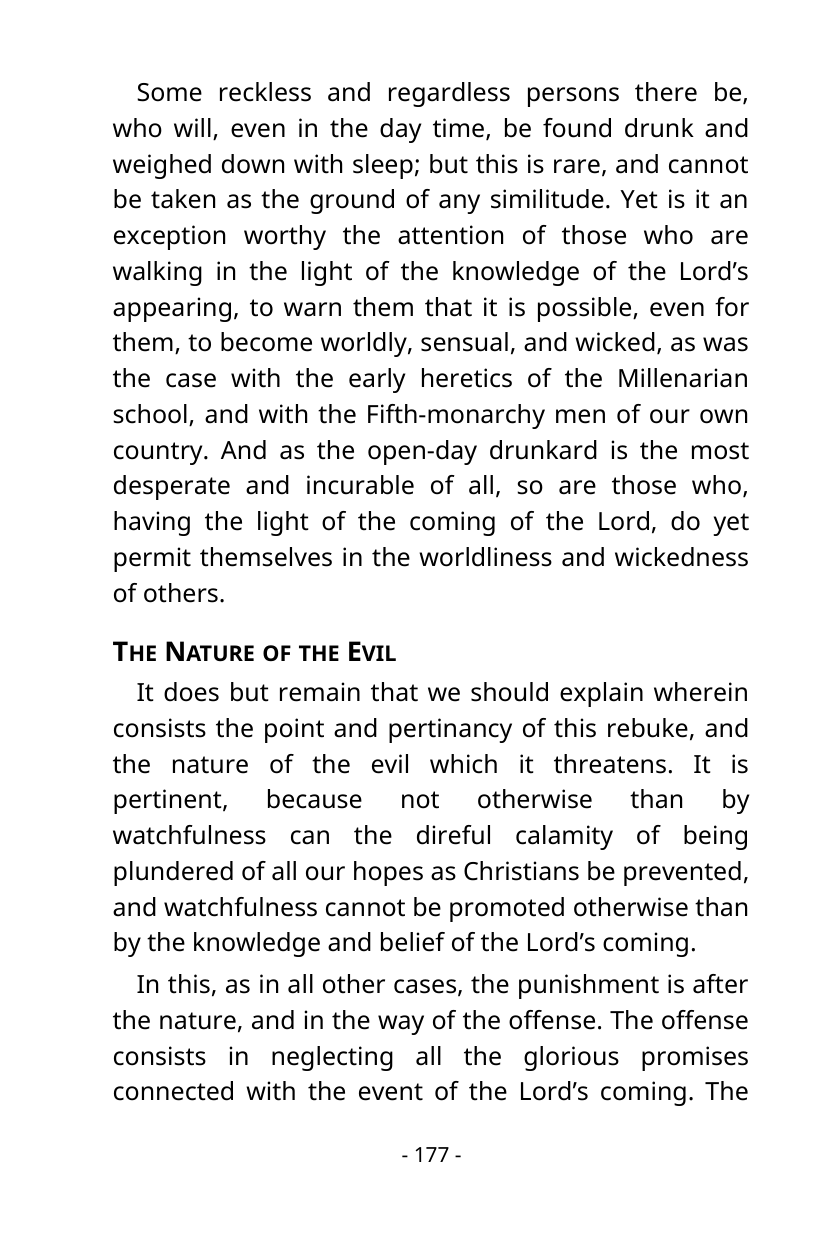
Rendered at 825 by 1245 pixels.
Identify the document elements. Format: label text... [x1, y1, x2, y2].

text In this, as in all other cases, the punishment is after the nature, and in the way of the offense. The offense consists in neglecting all the glorious promises connected with the event of the Lord’s coming. The [112, 967, 750, 1108]
text It does but remain that we should explain wherein consists the point and pertinancy of this rebuke, and the nature of the evil which it threatens. It is pertinent, because not otherwise than by watchfulness can the direful calamity of being plundered of all our hopes as Christians be prevented, and watchfulness cannot be promoted otherwise than by the knowledge and belief of the Lord’s coming. [112, 675, 750, 959]
text Some reckless and regardless persons there be, who will, even in the day time, be found drunk and weighed down with sleep; but this is rare, and cannot be taken as the ground of any similitude. Yet is it an exception worthy the attention of those who are walking in the light of the knowledge of the Lord’s appearing, to warn them that it is possible, even for them, to become worldly, sensual, and wicked, as was the case with the early heretics of the Millenarian school, and with the Fifth-monarchy men of our own country. And as the open-day drunkard is the most desperate and incurable of all, so are those who, having the light of the coming of the Lord, do yet permit themselves in the worldliness and wickedness of others. [112, 75, 750, 609]
subtitle The Nature of the Evil [112, 632, 750, 669]
